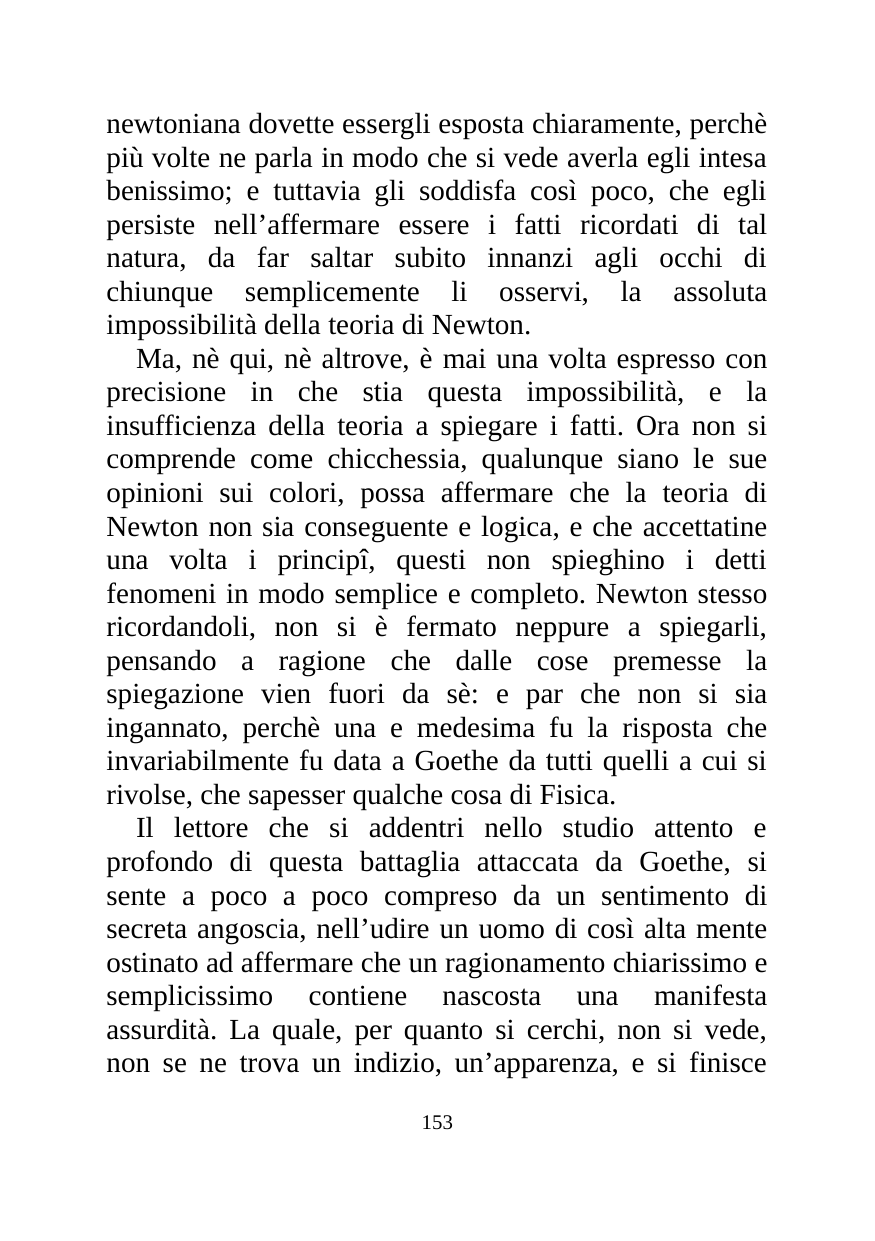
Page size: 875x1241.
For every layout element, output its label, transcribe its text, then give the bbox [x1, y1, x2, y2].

text Il lettore che si addentri nello studio attento e profondo di questa battaglia attaccata da Goethe, si sente a poco a poco compreso da un sentimento di secreta angoscia, nell’udire un uomo di così alta mente ostinato ad affermare che un ragionamento chiarissimo e semplicissimo contiene nascosta una manifesta assurdità. La quale, per quanto si cerchi, non si vede, non se ne trova un indizio, un’apparenza, e si finisce [106, 811, 768, 1079]
text newtoniana dovette essergli esposta chiaramente, perchè più volte ne parla in modo che si vede averla egli intesa benissimo; e tuttavia gli soddisfa così poco, che egli persiste nell’affermare essere i fatti ricordati di tal natura, da far saltar subito innanzi agli occhi di chiunque semplicemente li osservi, la assoluta impossibilità della teoria di Newton. [106, 106, 768, 341]
text Ma, nè qui, nè altrove, è mai una volta espresso con precisione in che stia questa impossibilità, e la insufficienza della teoria a spiegare i fatti. Ora non si comprende come chicchessia, qualunque siano le sue opinioni sui colori, possa affermare che la teoria di Newton non sia conseguente e logica, e che accettatine una volta i principî, questi non spieghino i detti fenomeni in modo semplice e completo. Newton stesso ricordandoli, non si è fermato neppure a spiegarli, pensando a ragione che dalle cose premesse la spiegazione vien fuori da sè: e par che non si sia ingannato, perchè una e medesima fu la risposta che invariabilmente fu data a Goethe da tutti quelli a cui si rivolse, che sapesser qualche cosa di Fisica. [106, 341, 768, 811]
